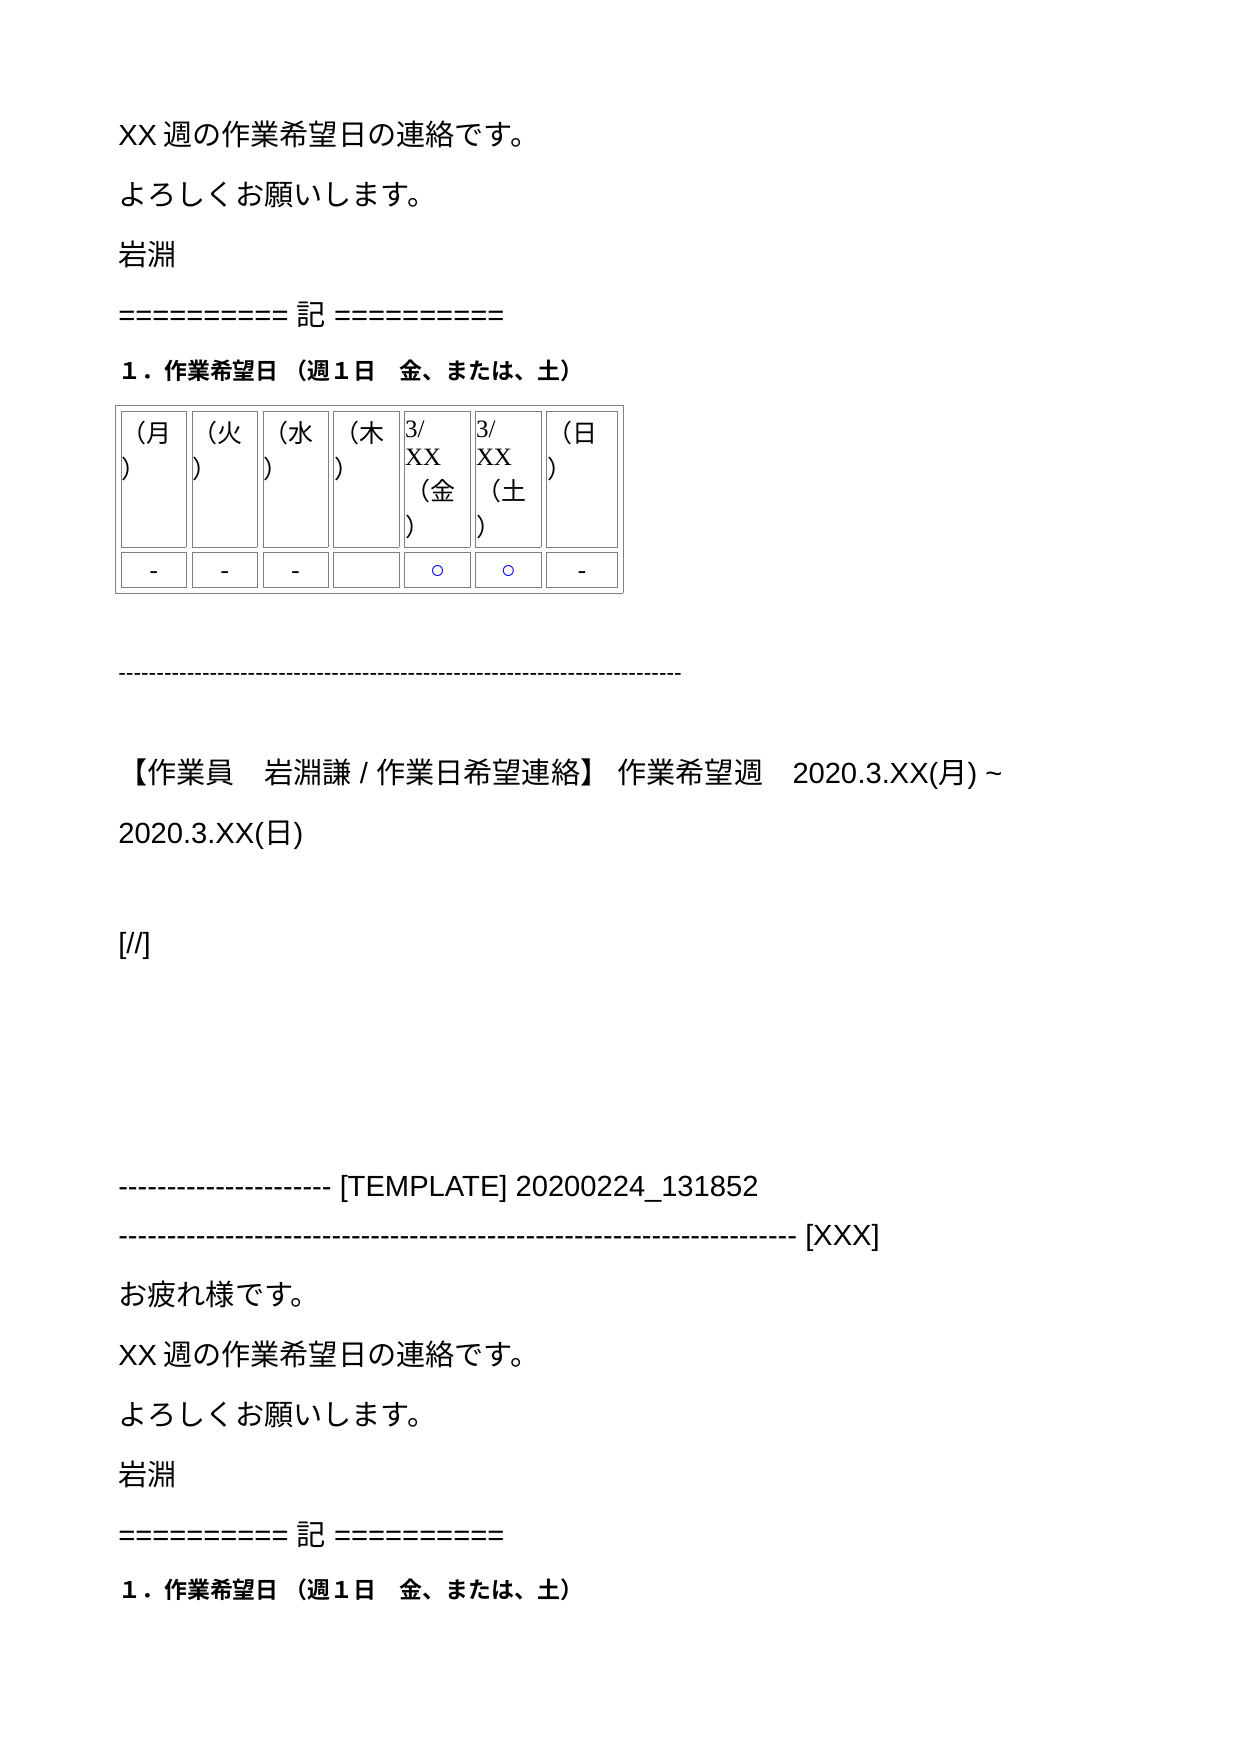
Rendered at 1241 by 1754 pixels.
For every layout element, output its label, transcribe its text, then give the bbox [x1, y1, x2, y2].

table_cell - [544, 547, 620, 587]
table_cell - [193, 553, 257, 587]
text 岩淵 [118, 238, 1122, 272]
table_header （水） [260, 406, 331, 547]
table_header 3/XX（金） [402, 406, 473, 547]
text よろしくお願いします。 [118, 178, 1122, 212]
text ========== 記 ========== [118, 1517, 1122, 1551]
table_header 3/XX（土） [473, 406, 544, 547]
table_cell [334, 553, 399, 587]
text よろしくお願いします。 [118, 1397, 1122, 1431]
text -------------------------------------------------------------------------- [118, 659, 1122, 685]
text 岩淵 [118, 1457, 1122, 1491]
text １．作業希望日 （週１日 金、または、土） [118, 358, 1122, 384]
table_cell - [118, 547, 189, 587]
text ========== 記 ========== [118, 298, 1122, 332]
text ---------------------- [TEMPLATE] 20200224_131852 [118, 1169, 1122, 1203]
table_cell - [264, 553, 328, 587]
text XX週の作業希望日の連絡です。 [118, 118, 1122, 152]
text [//] [118, 926, 1122, 959]
table_cell - [189, 547, 260, 587]
table_cell ○ [473, 547, 544, 587]
table_header （日） [544, 406, 620, 547]
table_header （月） [118, 406, 189, 547]
text 【作業員 岩淵謙 / 作業日希望連絡】 作業希望週 2020.3.XX(月) ~ 2020.3.XX(日) [118, 756, 1122, 849]
table_header （木） [331, 406, 402, 547]
table_header （火） [189, 406, 260, 547]
text ---------------------------------------------------------------------- [XXX] [118, 1217, 1122, 1251]
text １．作業希望日 （週１日 金、または、土） [118, 1577, 1122, 1604]
table_cell [331, 547, 402, 587]
table_cell - [260, 547, 331, 587]
text XX週の作業希望日の連絡です。 [118, 1337, 1122, 1371]
table_cell ○ [402, 547, 473, 587]
table_cell - [547, 553, 617, 587]
text お疲れ様です。 [118, 1277, 1122, 1311]
table_cell - [122, 553, 186, 587]
